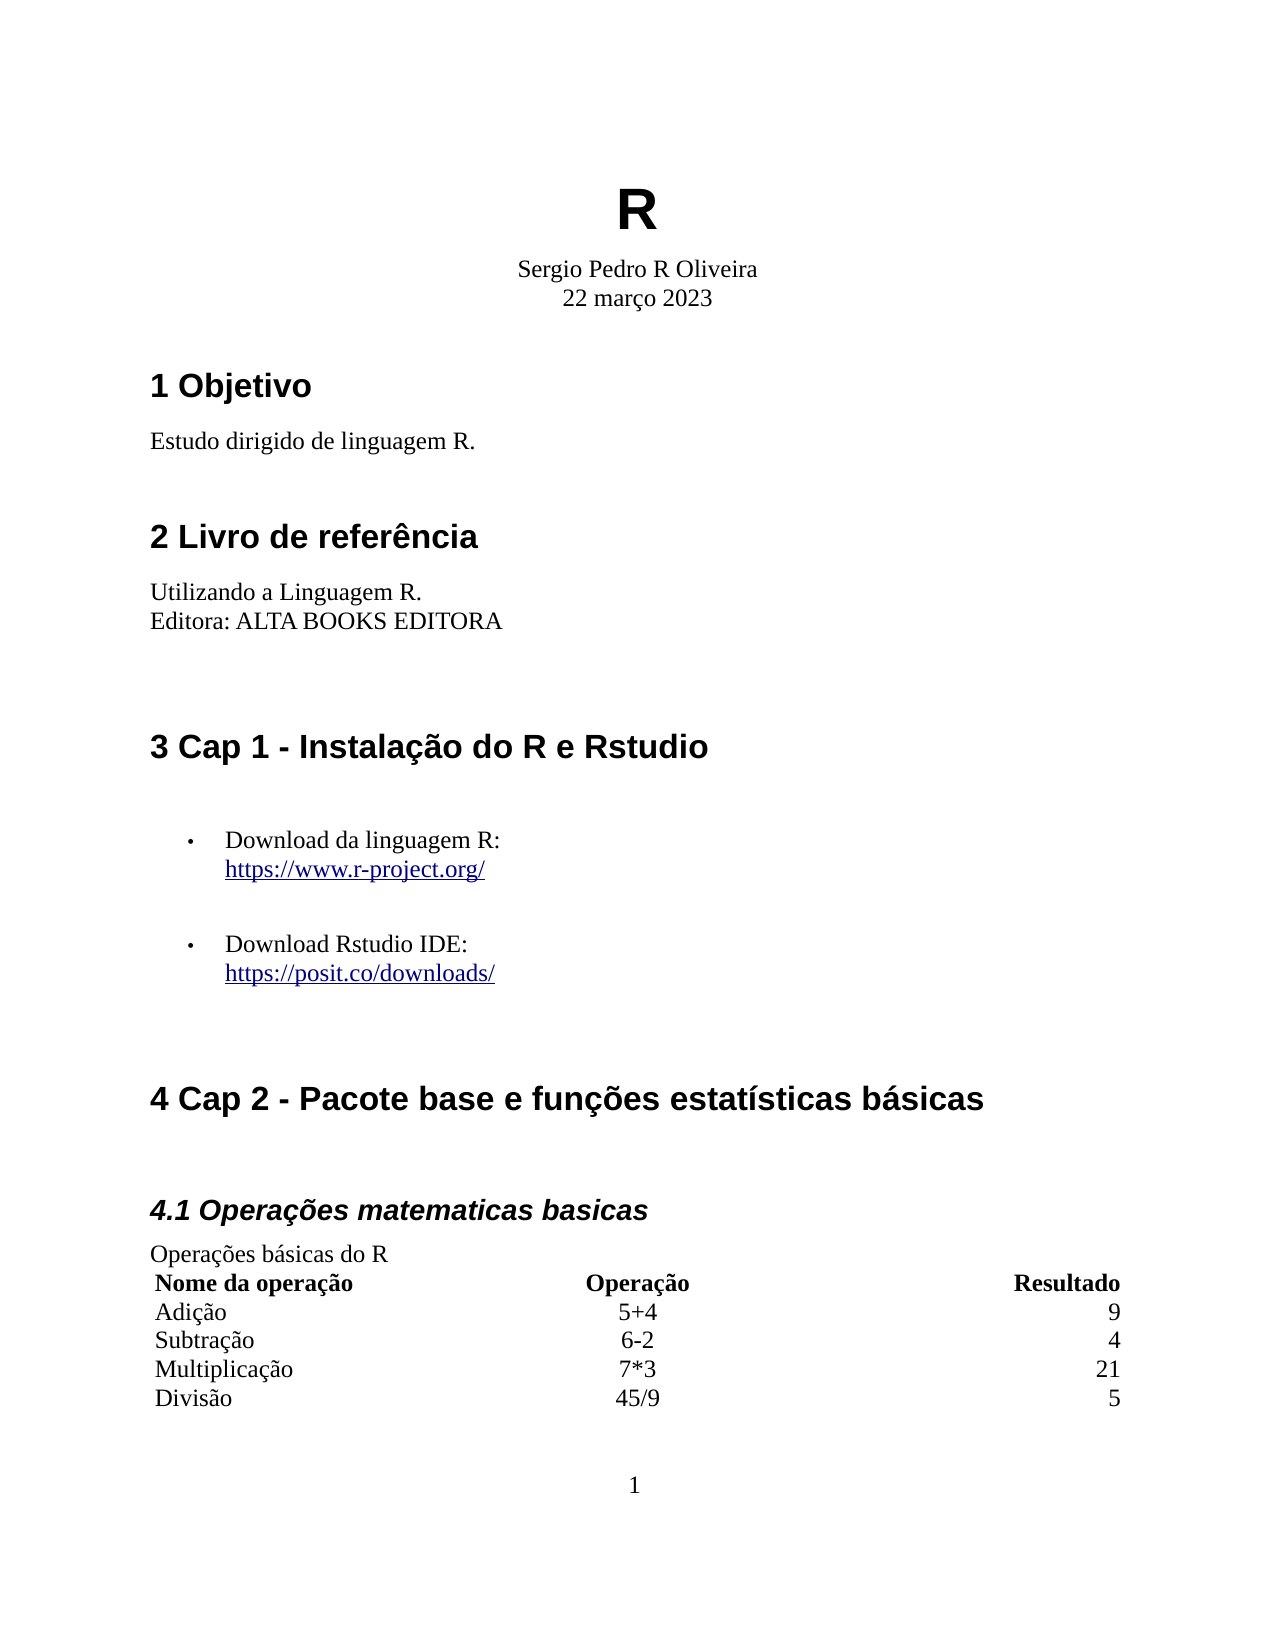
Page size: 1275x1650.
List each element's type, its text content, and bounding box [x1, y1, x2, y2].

text Sergio Pedro R Oliveira [150, 254, 1125, 283]
table_cell Subtração [150, 1325, 475, 1354]
table_header Resultado [800, 1268, 1125, 1297]
table_cell 7*3 [475, 1354, 800, 1383]
table_cell 9 [800, 1297, 1125, 1325]
subtitle 3 Cap 1 - Instalação do R e Rstudio [150, 726, 1125, 804]
subtitle 4 Cap 2 - Pacote base e funções estatísticas básicas [150, 1078, 1125, 1156]
subtitle 2 Livro de referência [150, 517, 1125, 556]
table_header Operação [475, 1268, 800, 1297]
table_cell 5+4 [475, 1297, 800, 1325]
text 22 março 2023 [150, 283, 1125, 312]
text Utilizando a Linguagem R. Editora: ALTA BOOKS EDITORA [150, 577, 1125, 664]
text Operações básicas do R [150, 1239, 1125, 1268]
table_cell 21 [800, 1354, 1125, 1383]
text Estudo dirigido de linguagem R. [150, 426, 1125, 483]
list Download Rstudio IDE: https://posit.co/downloads/ [187, 929, 1125, 1016]
subtitle 1 Objetivo [150, 366, 1125, 404]
title R [150, 175, 1125, 242]
table_cell Divisão [150, 1383, 475, 1412]
table_header Nome da operação [150, 1268, 475, 1297]
table_cell 6-2 [475, 1325, 800, 1354]
table_cell 4 [800, 1325, 1125, 1354]
table_cell Multiplicação [150, 1354, 475, 1383]
table_cell 45/9 [475, 1383, 800, 1412]
table_cell 5 [800, 1383, 1125, 1412]
subtitle 4.1 Operações matematicas basicas [150, 1193, 1125, 1227]
list Download da linguagem R: https://www.r-project.org/ [187, 825, 1125, 911]
table_cell Adição [150, 1297, 475, 1325]
